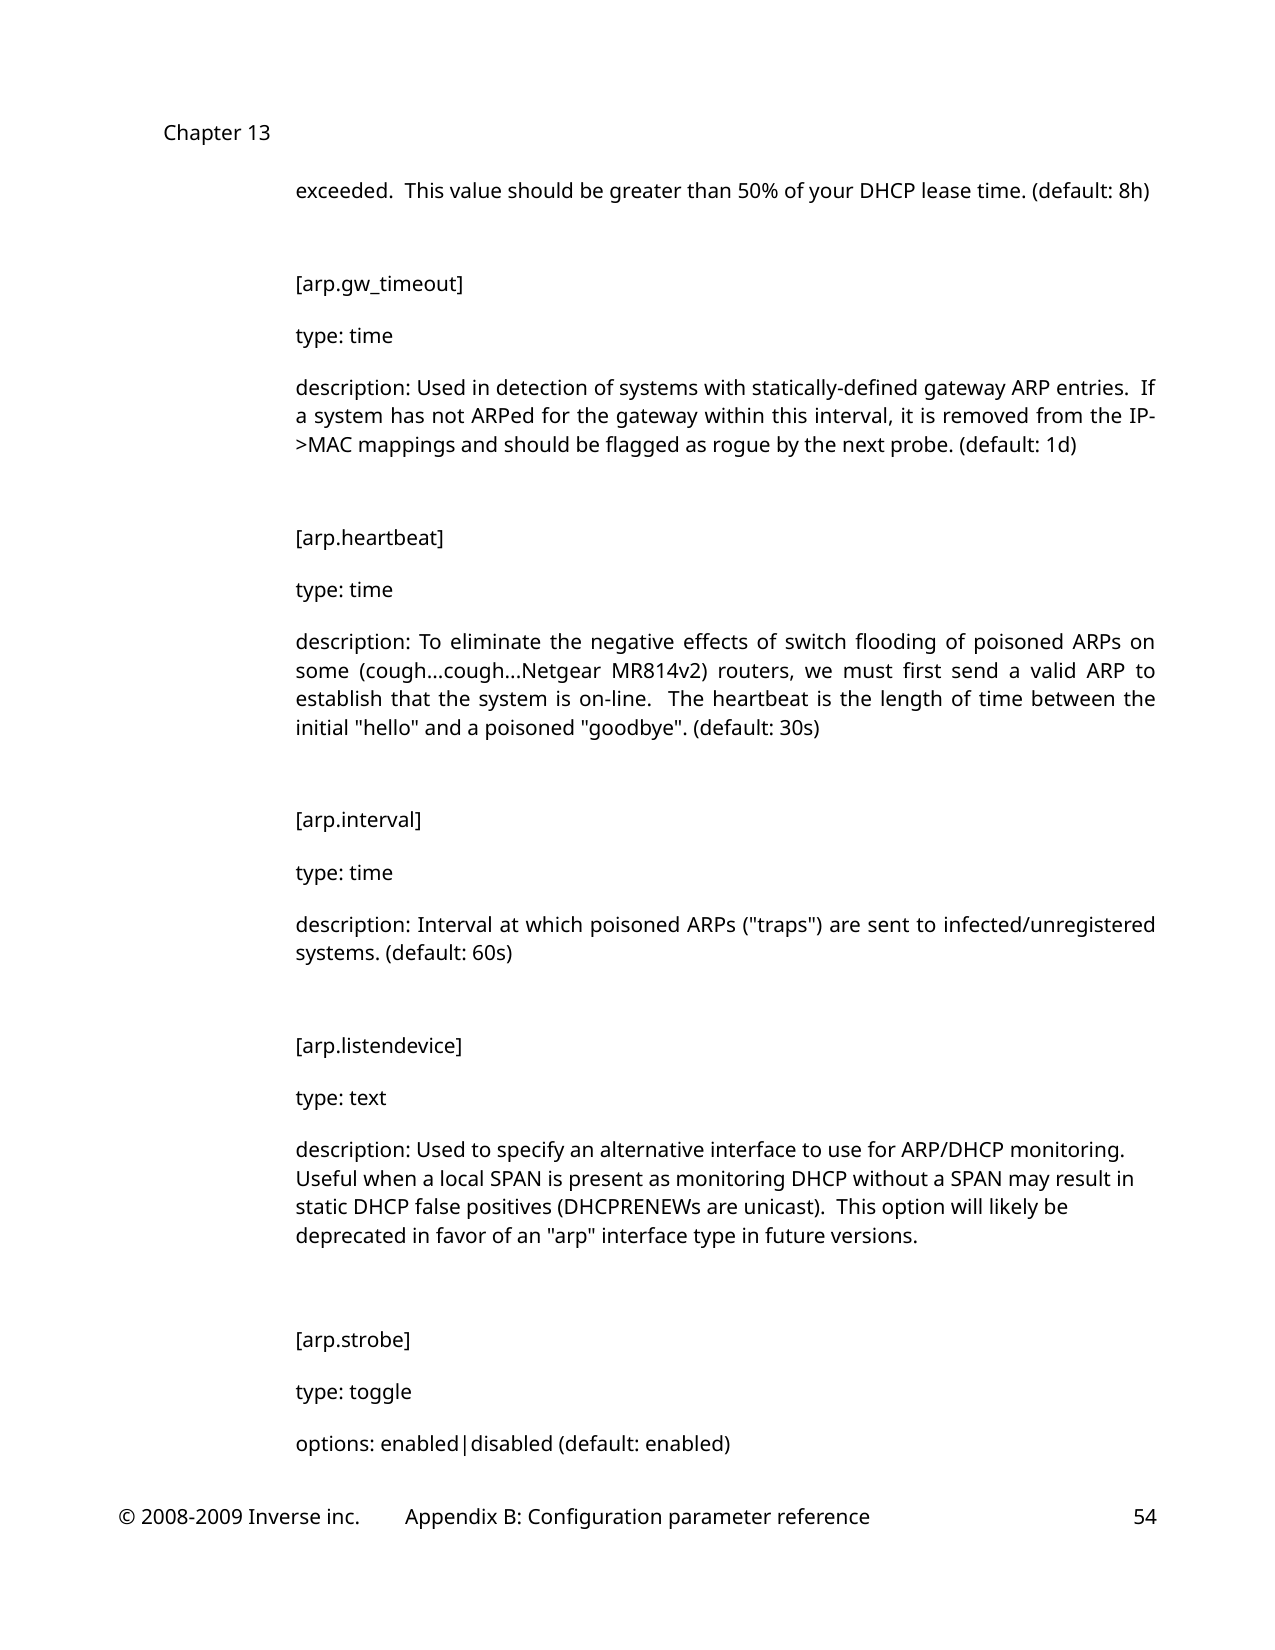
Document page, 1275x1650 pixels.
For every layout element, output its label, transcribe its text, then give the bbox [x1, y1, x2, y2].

text [arp.interval] [295, 806, 1157, 834]
text type: text [295, 1083, 1157, 1112]
text type: time [295, 575, 1157, 604]
text options: enabled|disabled (default: enabled) [295, 1429, 1157, 1457]
text description: To eliminate the negative effects of switch flooding of poisoned ARPs on some (cough...cough...Netgear MR814v2) routers, we must first send a valid ARP to establish that the system is on-line. The heartbeat is the length of time between the initial "hello" and a poisoned "goodbye". (default: 30s) [295, 627, 1157, 741]
text [arp.listendevice] [295, 1031, 1157, 1060]
text type: toggle [295, 1377, 1157, 1405]
text [arp.heartbeat] [295, 523, 1157, 552]
text description: Used to specify an alternative interface to use for ARP/DHCP monitoring. Useful when a local SPAN is present as monitoring DHCP without a SPAN may result in static DHCP false positives (DHCPRENEWs are unicast). This option will likely be deprecated in favor of an "arp" interface type in future versions. [295, 1135, 1157, 1249]
text [arp.gw_timeout] [295, 269, 1157, 297]
text type: time [295, 321, 1157, 349]
text description: Interval at which poisoned ARPs ("traps") are sent to infected/unregistered systems. (default: 60s) [295, 910, 1157, 967]
text [arp.strobe] [295, 1325, 1157, 1353]
text type: time [295, 858, 1157, 886]
text exceeded. This value should be greater than 50% of your DHCP lease time. (default: 8h) [295, 176, 1157, 204]
text description: Used in detection of systems with statically-defined gateway ARP entries. If a system has not ARPed for the gateway within this interval, it is removed from the IP->MAC mappings and should be flagged as rogue by the next probe. (default: 1d) [295, 373, 1157, 458]
